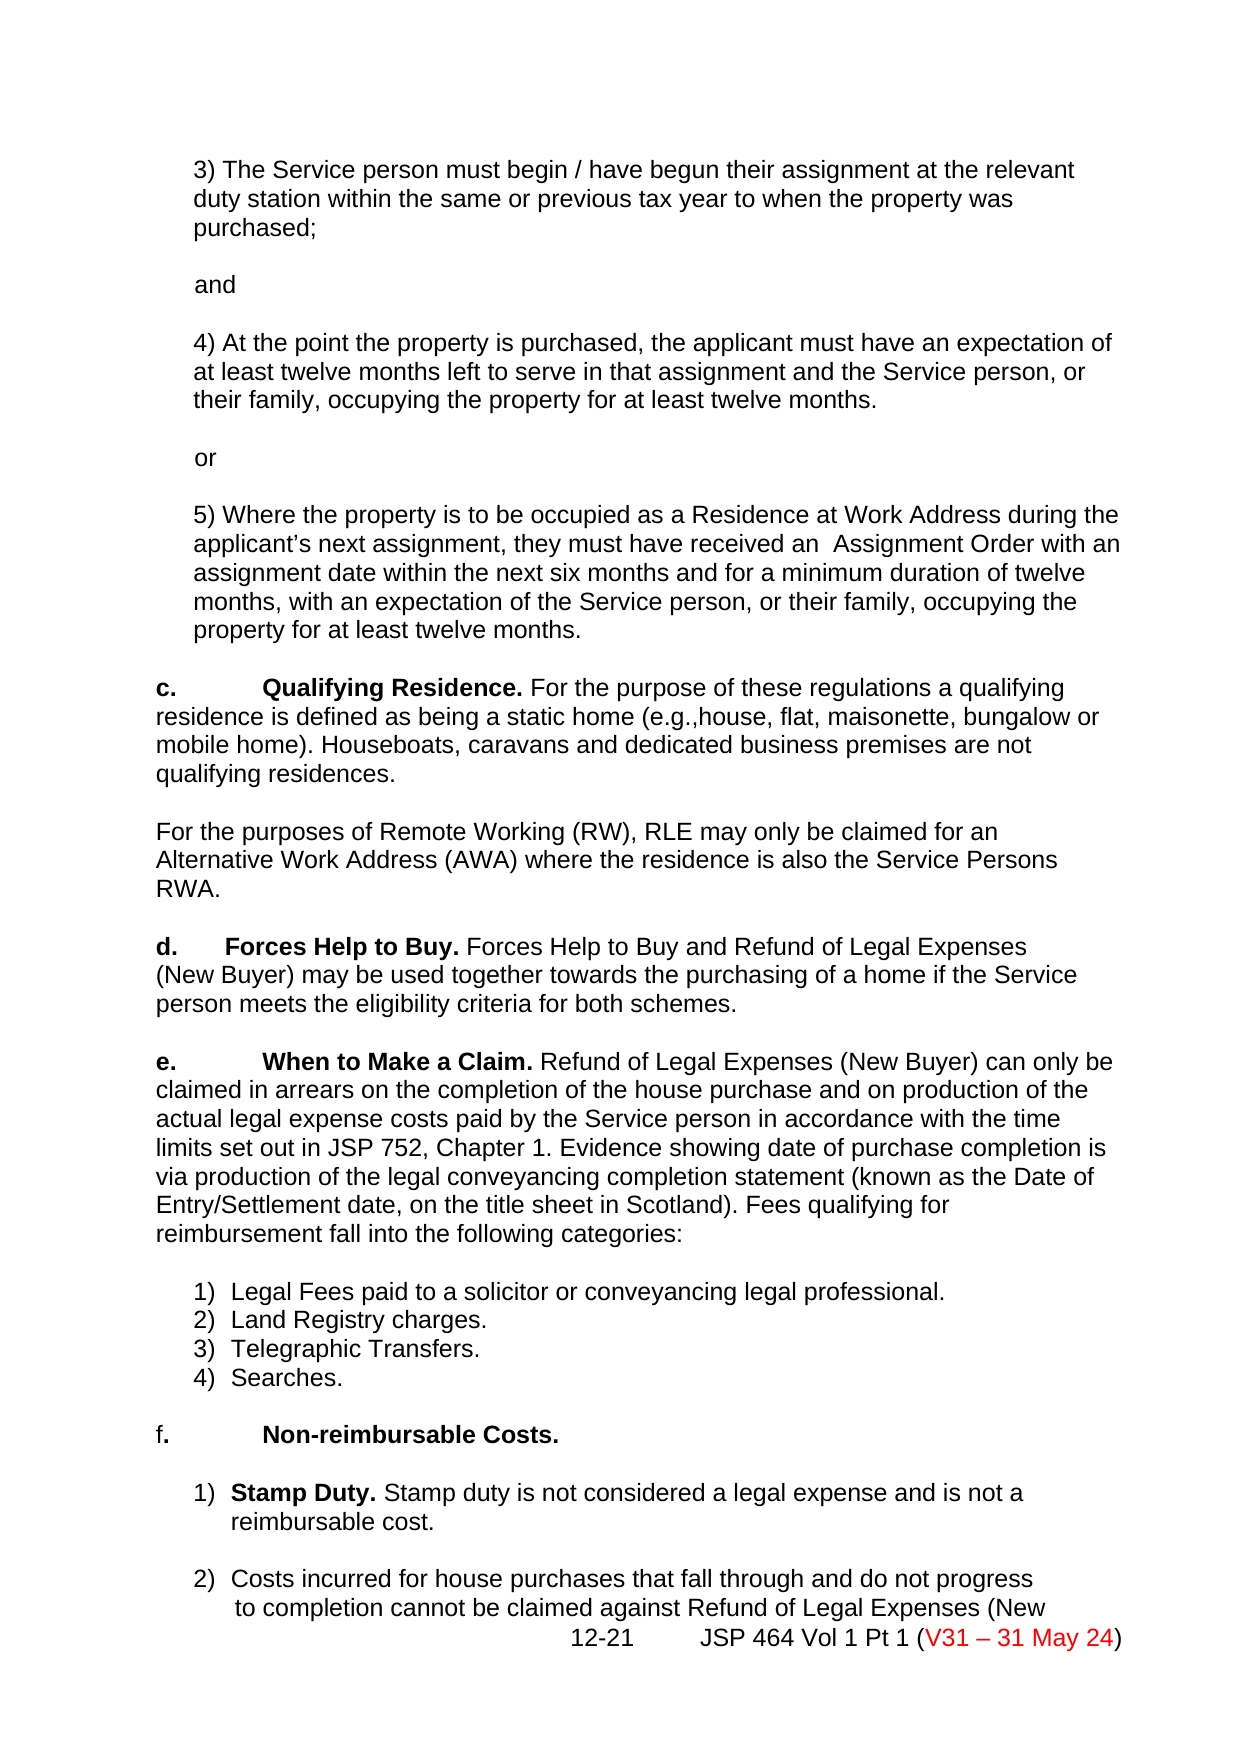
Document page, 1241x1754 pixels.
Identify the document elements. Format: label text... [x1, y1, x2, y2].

text 4) At the point the property is purchased, the applicant must have an expectation of at least twelve months left to serve in that assignment and the Service person, or their family, occupying the property for at least twelve months. [193, 328, 1122, 414]
list Telegraphic Transfers. [193, 1334, 1122, 1363]
list Searches. [193, 1363, 1122, 1392]
list Land Registry charges. [193, 1305, 1122, 1334]
text or [118, 443, 1122, 472]
list Legal Fees paid to a solicitor or conveyancing legal professional. [193, 1277, 1122, 1305]
text e. When to Make a Claim. Refund of Legal Expenses (New Buyer) can only be claimed in arrears on the completion of the house purchase and on production of the actual legal expense costs paid by the Service person in accordance with the time limits set out in JSP 752, Chapter 1. Evidence showing date of purchase completion is via production of the legal conveyancing completion statement (known as the Date of Entry/Settlement date, on the title sheet in Scotland). Fees qualifying for reimbursement fall into the following categories: [156, 1047, 1122, 1248]
text d. Forces Help to Buy. Forces Help to Buy and Refund of Legal Expenses [118, 932, 1122, 960]
text f. Non-reimbursable Costs. [156, 1420, 1122, 1449]
text to completion cannot be claimed against Refund of Legal Expenses (New [193, 1593, 1122, 1622]
text (New Buyer) may be used together towards the purchasing of a home if the Service person meets the eligibility criteria for both schemes. [156, 960, 1122, 1018]
text 3) The Service person must begin / have begun their assignment at the relevant duty station within the same or previous tax year to when the property was purchased; [193, 155, 1122, 242]
list Costs incurred for house purchases that fall through and do not progress [193, 1564, 1122, 1593]
list Stamp Duty. Stamp duty is not considered a legal expense and is not a reimbursable cost. [193, 1478, 1122, 1535]
text 5) Where the property is to be occupied as a Residence at Work Address during the applicant’s next assignment, they must have received an Assignment Order with an assignment date within the next six months and for a minimum duration of twelve months, with an expectation of the Service person, or their family, occupying the property for at least twelve months. [193, 500, 1122, 644]
text and [118, 270, 1122, 299]
text c. Qualifying Residence. For the purpose of these regulations a qualifying residence is defined as being a static home (e.g.,house, flat, maisonette, bungalow or mobile home). Houseboats, caravans and dedicated business premises are not qualifying residences. [156, 673, 1122, 788]
text For the purposes of Remote Working (RW), RLE may only be claimed for an Alternative Work Address (AWA) where the residence is also the Service Persons RWA. [156, 817, 1122, 903]
